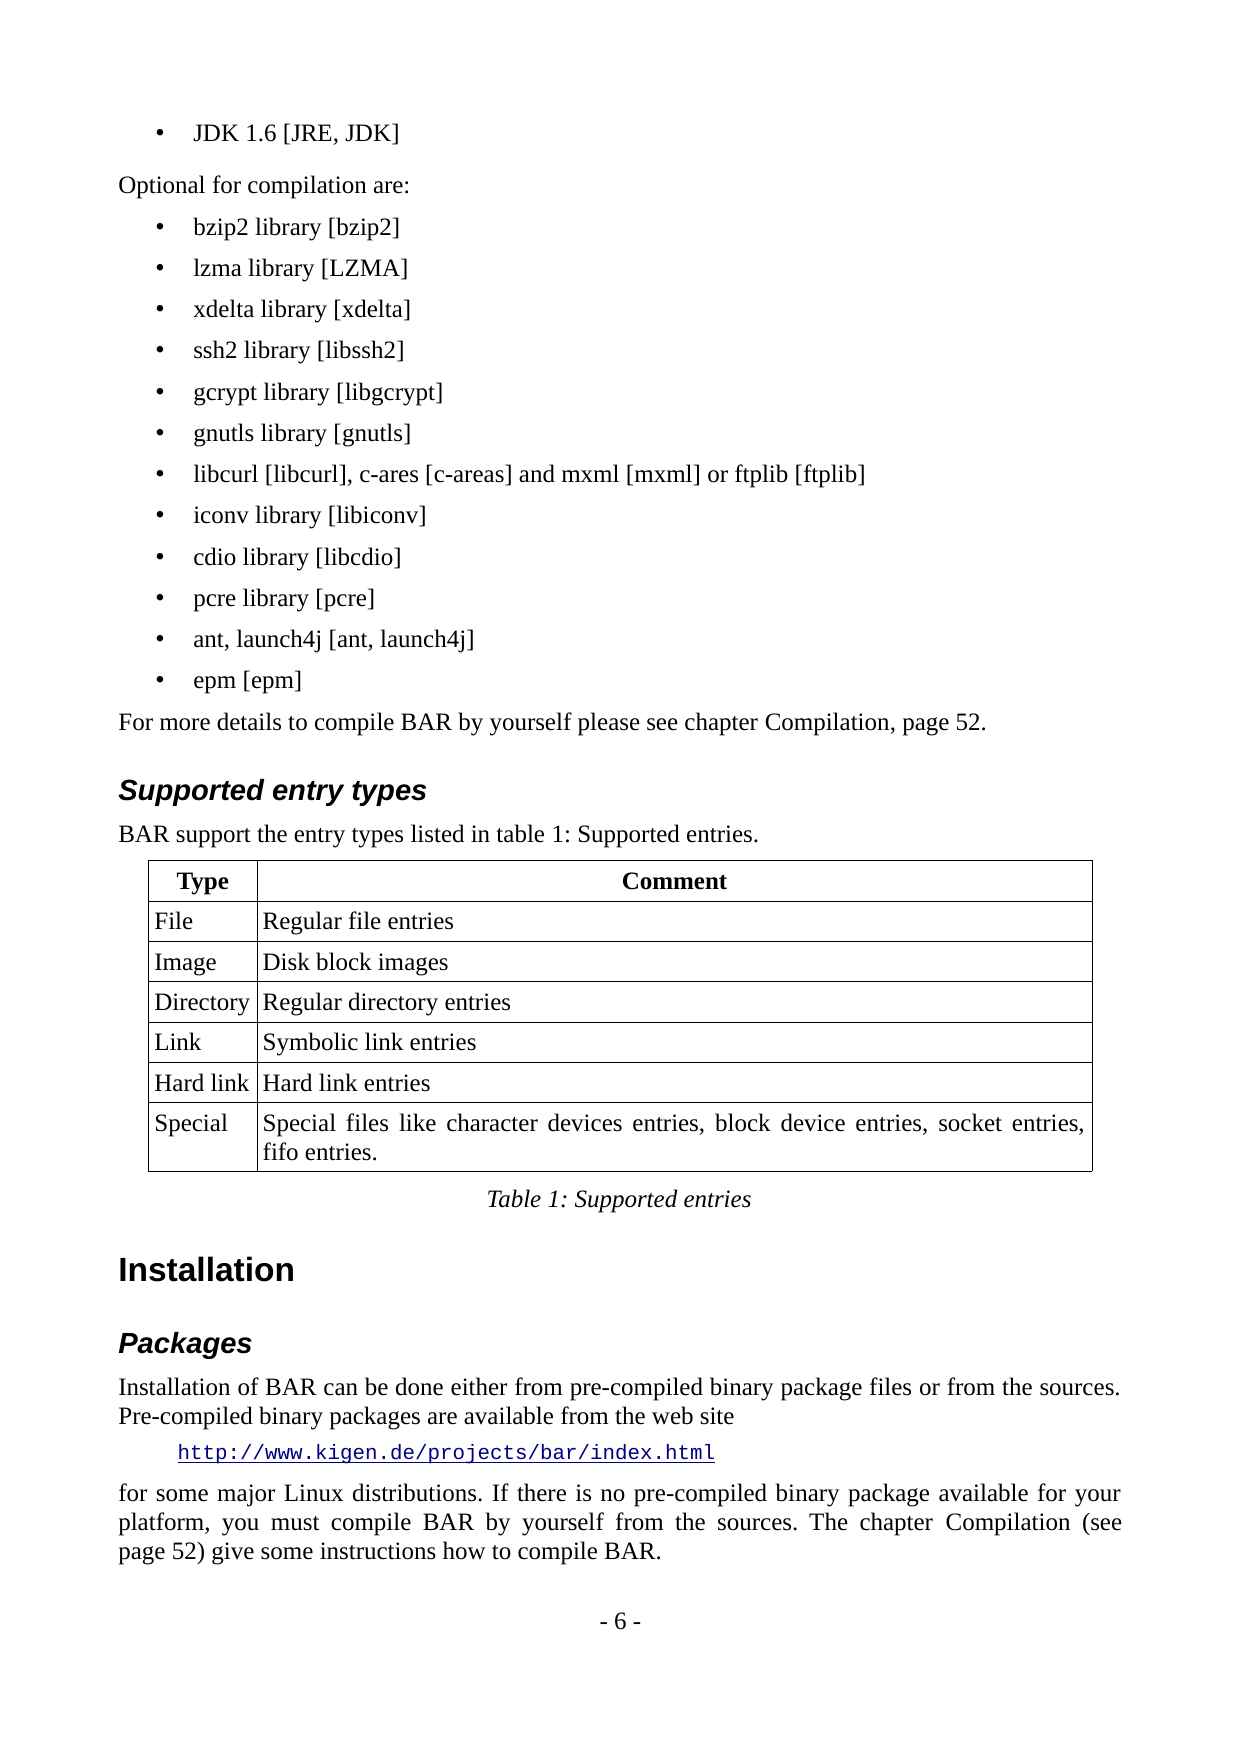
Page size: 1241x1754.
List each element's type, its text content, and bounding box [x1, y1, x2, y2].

text Optional for compilation are: [118, 171, 1122, 199]
table_cell Symbolic link entries [258, 1023, 1092, 1062]
text for some major Linux distributions. If there is no pre-compiled binary package available for your platform, you must compile BAR by yourself from the sources. The chapter Compilation (see page 52) give some instructions how to compile BAR. [118, 1478, 1122, 1565]
list bzip2 library [bzip2] [156, 212, 1122, 241]
table_cell Hard link entries [258, 1063, 1092, 1102]
table_cell Image [149, 942, 257, 981]
text Table 1: Supported entries [118, 1184, 1122, 1213]
table_cell Regular file entries [258, 902, 1092, 941]
list cdio library [libcdio] [156, 542, 1122, 571]
table_cell Link [149, 1023, 257, 1062]
list lzma library [LZMA] [156, 253, 1122, 282]
list libcurl [libcurl], c-ares [c-areas] and mxml [mxml] or ftplib [ftplib] [156, 459, 1122, 488]
text Installation of BAR can be done either from pre-compiled binary package files or from the sources. Pre-compiled binary packages are available from the web site [118, 1372, 1122, 1430]
list ssh2 library [libssh2] [156, 336, 1122, 364]
subtitle Installation [118, 1250, 1122, 1289]
table_header Comment [258, 861, 1092, 901]
text http://www.kigen.de/projects/bar/index.html [177, 1442, 1122, 1466]
list JDK 1.6 [JRE, JDK] [156, 118, 1122, 147]
subtitle Supported entry types [118, 773, 1122, 807]
list xdelta library [xdelta] [156, 294, 1122, 323]
list gnutls library [gnutls] [156, 418, 1122, 447]
table_cell Directory [149, 982, 257, 1022]
list iconv library [libiconv] [156, 501, 1122, 529]
list ant, launch4j [ant, launch4j] [156, 624, 1122, 653]
table_cell Special files like character devices entries, block device entries, socket entries, fifo entries. [258, 1103, 1092, 1171]
list gcrypt library [libgcrypt] [156, 377, 1122, 406]
text For more details to compile BAR by yourself please see chapter Compilation, page 52. [118, 707, 1122, 736]
table_cell Disk block images [258, 942, 1092, 981]
list pcre library [pcre] [156, 583, 1122, 612]
table_cell Special [149, 1103, 257, 1171]
table_header Type [149, 861, 257, 901]
table_cell Regular directory entries [258, 982, 1092, 1022]
list epm [epm] [156, 666, 1122, 694]
subtitle Packages [118, 1326, 1122, 1360]
table_cell File [149, 902, 257, 941]
table_cell Hard link [149, 1063, 257, 1102]
text BAR support the entry types listed in table 1: Supported entries. [118, 819, 1122, 848]
